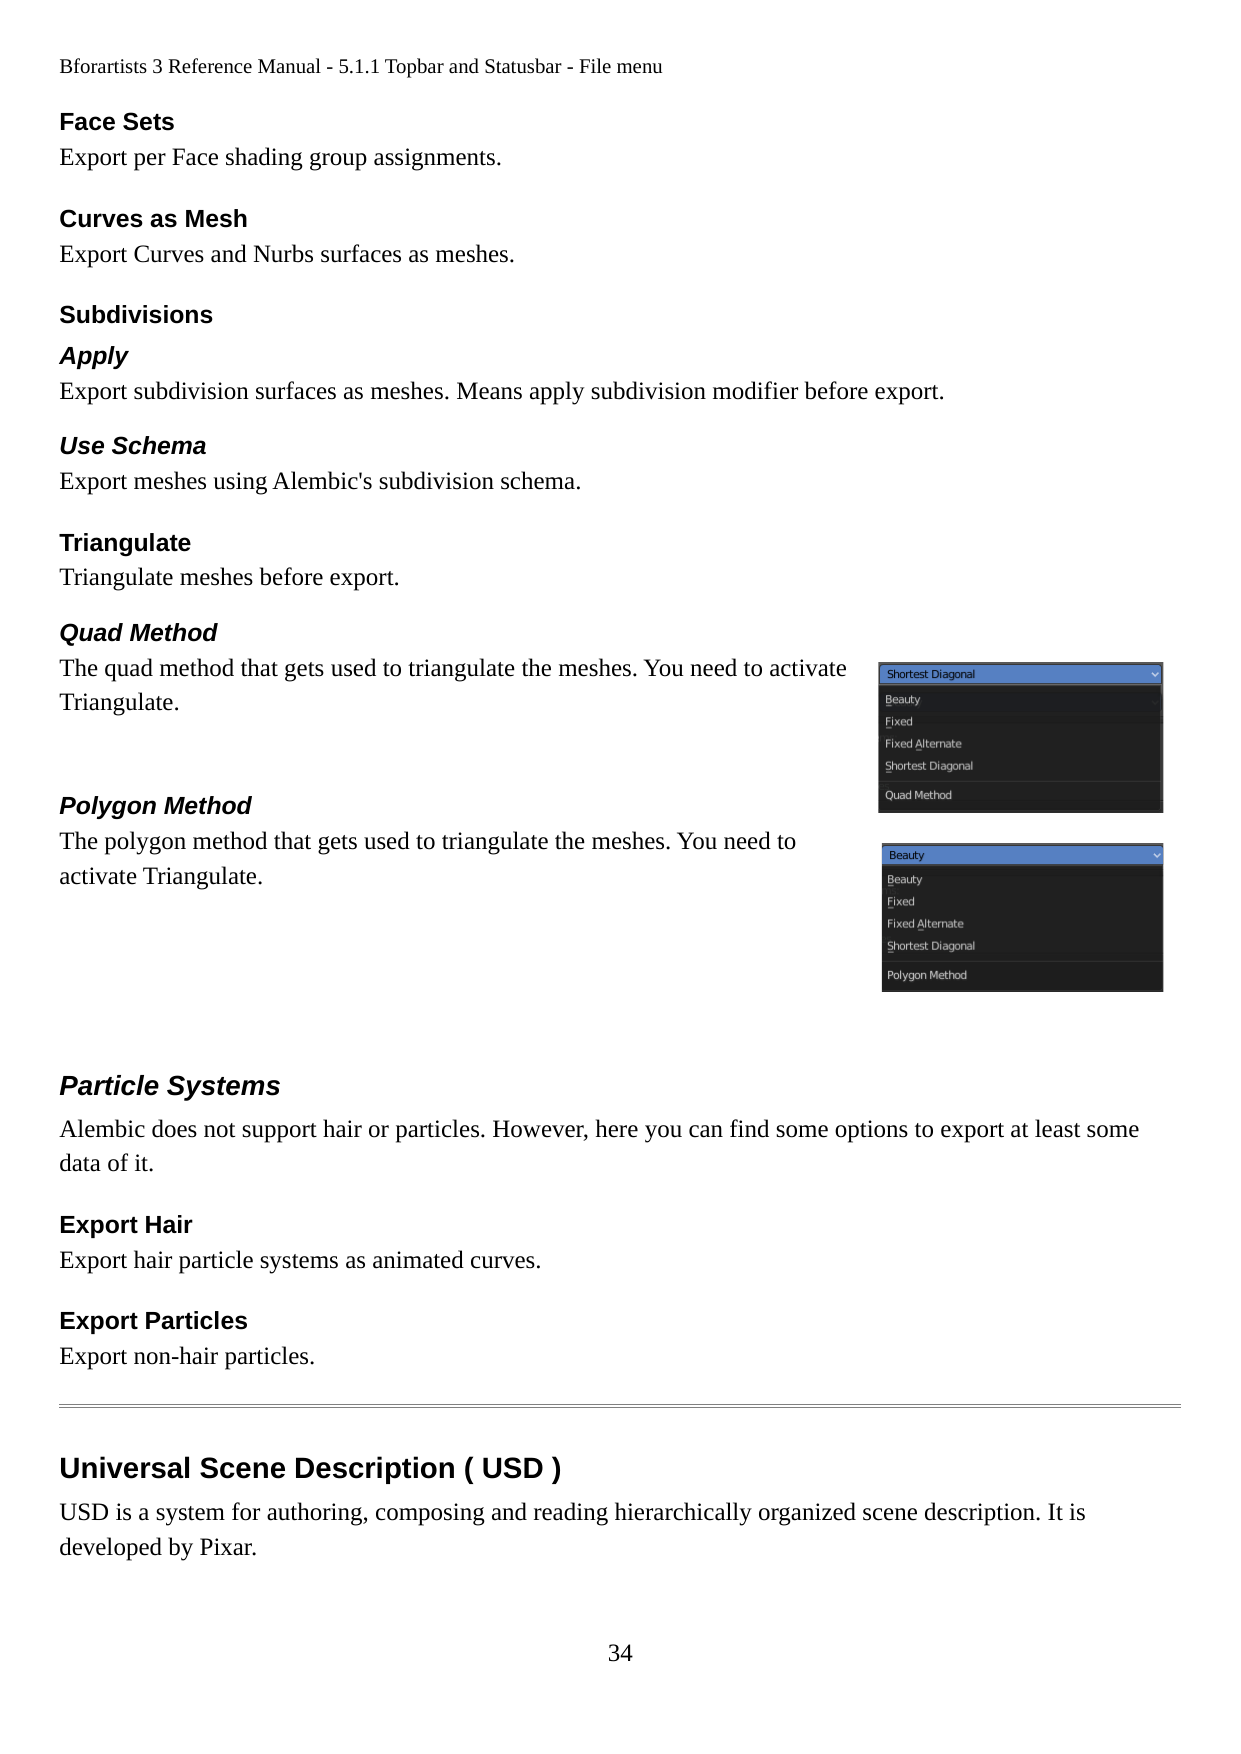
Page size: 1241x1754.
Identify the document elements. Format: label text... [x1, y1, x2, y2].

subtitle Subdivisions [59, 300, 1181, 329]
subtitle Polygon Method [59, 791, 1181, 820]
subtitle Universal Scene Description ( USD ) [59, 1451, 1181, 1484]
text The quad method that gets used to triangulate the meshes. You need to activate Triangulate. [59, 653, 1181, 716]
text Export per Face shading group assignments. [59, 142, 1181, 171]
text Export hair particle systems as animated curves. [59, 1245, 1181, 1273]
subtitle Curves as Mesh [59, 204, 1181, 232]
text Export meshes using Alembic's subdivision schema. [59, 466, 1181, 495]
subtitle Use Schema [59, 431, 1181, 460]
subtitle Export Hair [59, 1210, 1181, 1238]
text Export subdivision surfaces as meshes. Means apply subdivision modifier before export. [59, 376, 1181, 405]
subtitle Quad Method [59, 618, 1181, 646]
text USD is a system for authoring, composing and reading hierarchically organized scene description. It is developed by Pixar. [59, 1497, 1181, 1560]
subtitle Export Particles [59, 1306, 1181, 1335]
subtitle Triangulate [59, 528, 1181, 556]
text The polygon method that gets used to triangulate the meshes. You need to activate Triangulate. [59, 826, 1181, 889]
text Alembic does not support hair or particles. However, here you can find some options to export at least some data of it. [59, 1114, 1181, 1177]
text Triangulate meshes before export. [59, 562, 1181, 591]
picture [878, 662, 1164, 813]
picture [881, 843, 1164, 992]
subtitle Face Sets [59, 107, 1181, 136]
text Export Curves and Nurbs surfaces as meshes. [59, 239, 1181, 267]
subtitle Apply [59, 341, 1181, 370]
subtitle Particle Systems [59, 1069, 1181, 1101]
text Export non-hair particles. [59, 1341, 1181, 1370]
